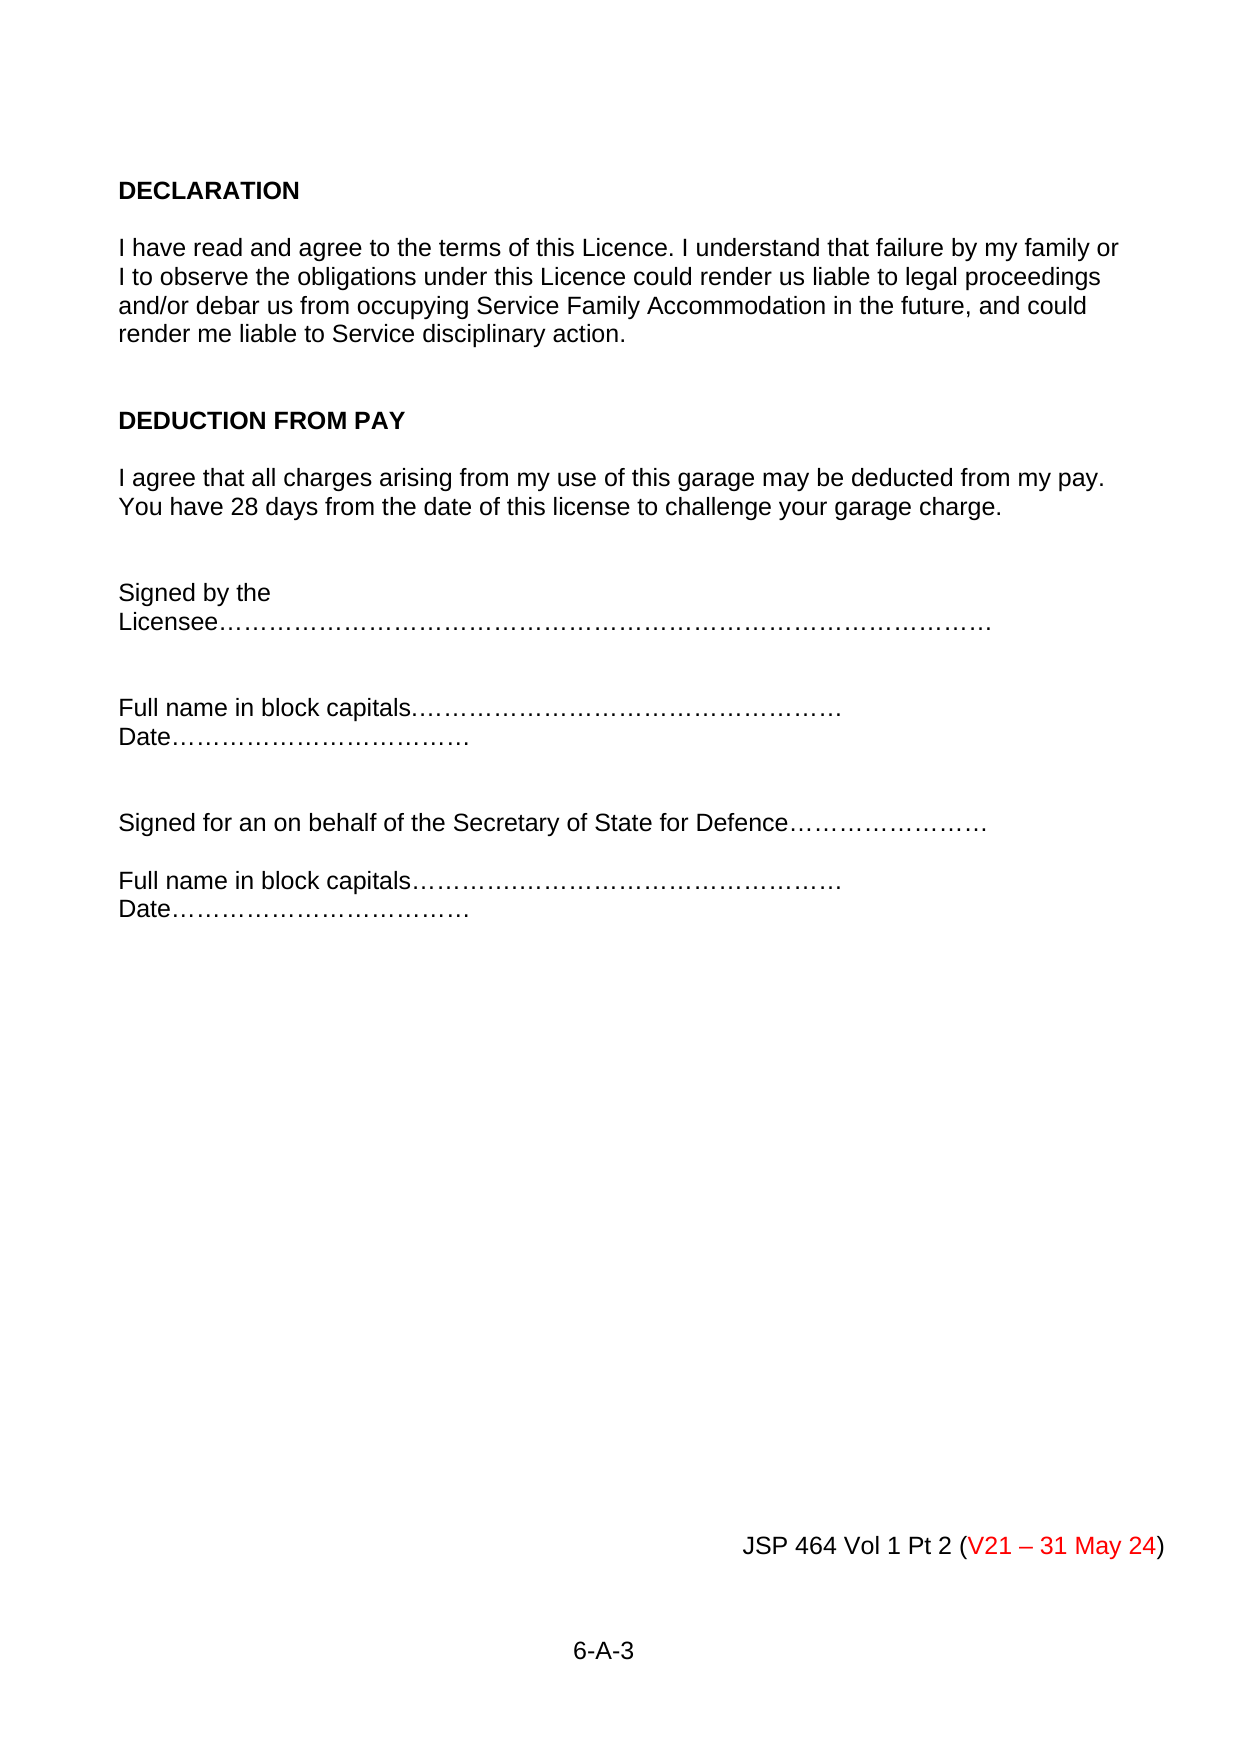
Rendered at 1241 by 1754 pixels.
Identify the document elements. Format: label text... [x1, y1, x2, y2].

text DECLARATION [118, 176, 1122, 204]
text Signed for an on behalf of the Secretary of State for Defence…………………… [118, 808, 1122, 837]
text Full name in block capitals.……………………………………………Date……………………………… [118, 693, 1122, 751]
text I have read and agree to the terms of this Licence. I understand that failure by my family or I to observe the obligations under this Licence could render us liable to legal proceedings and/or debar us from occupying Service Family Accommodation in the future, and could render me liable to Service disciplinary action. [118, 233, 1122, 348]
text Signed by the Licensee………………………………………………………………………………… [118, 578, 1122, 636]
text Full name in block capitals………….…………………………………Date……………………………… [118, 866, 1122, 923]
text I agree that all charges arising from my use of this garage may be deducted from my pay. You have 28 days from the date of this license to challenge your garage charge. [118, 463, 1122, 521]
text DEDUCTION FROM PAY [118, 406, 1122, 434]
